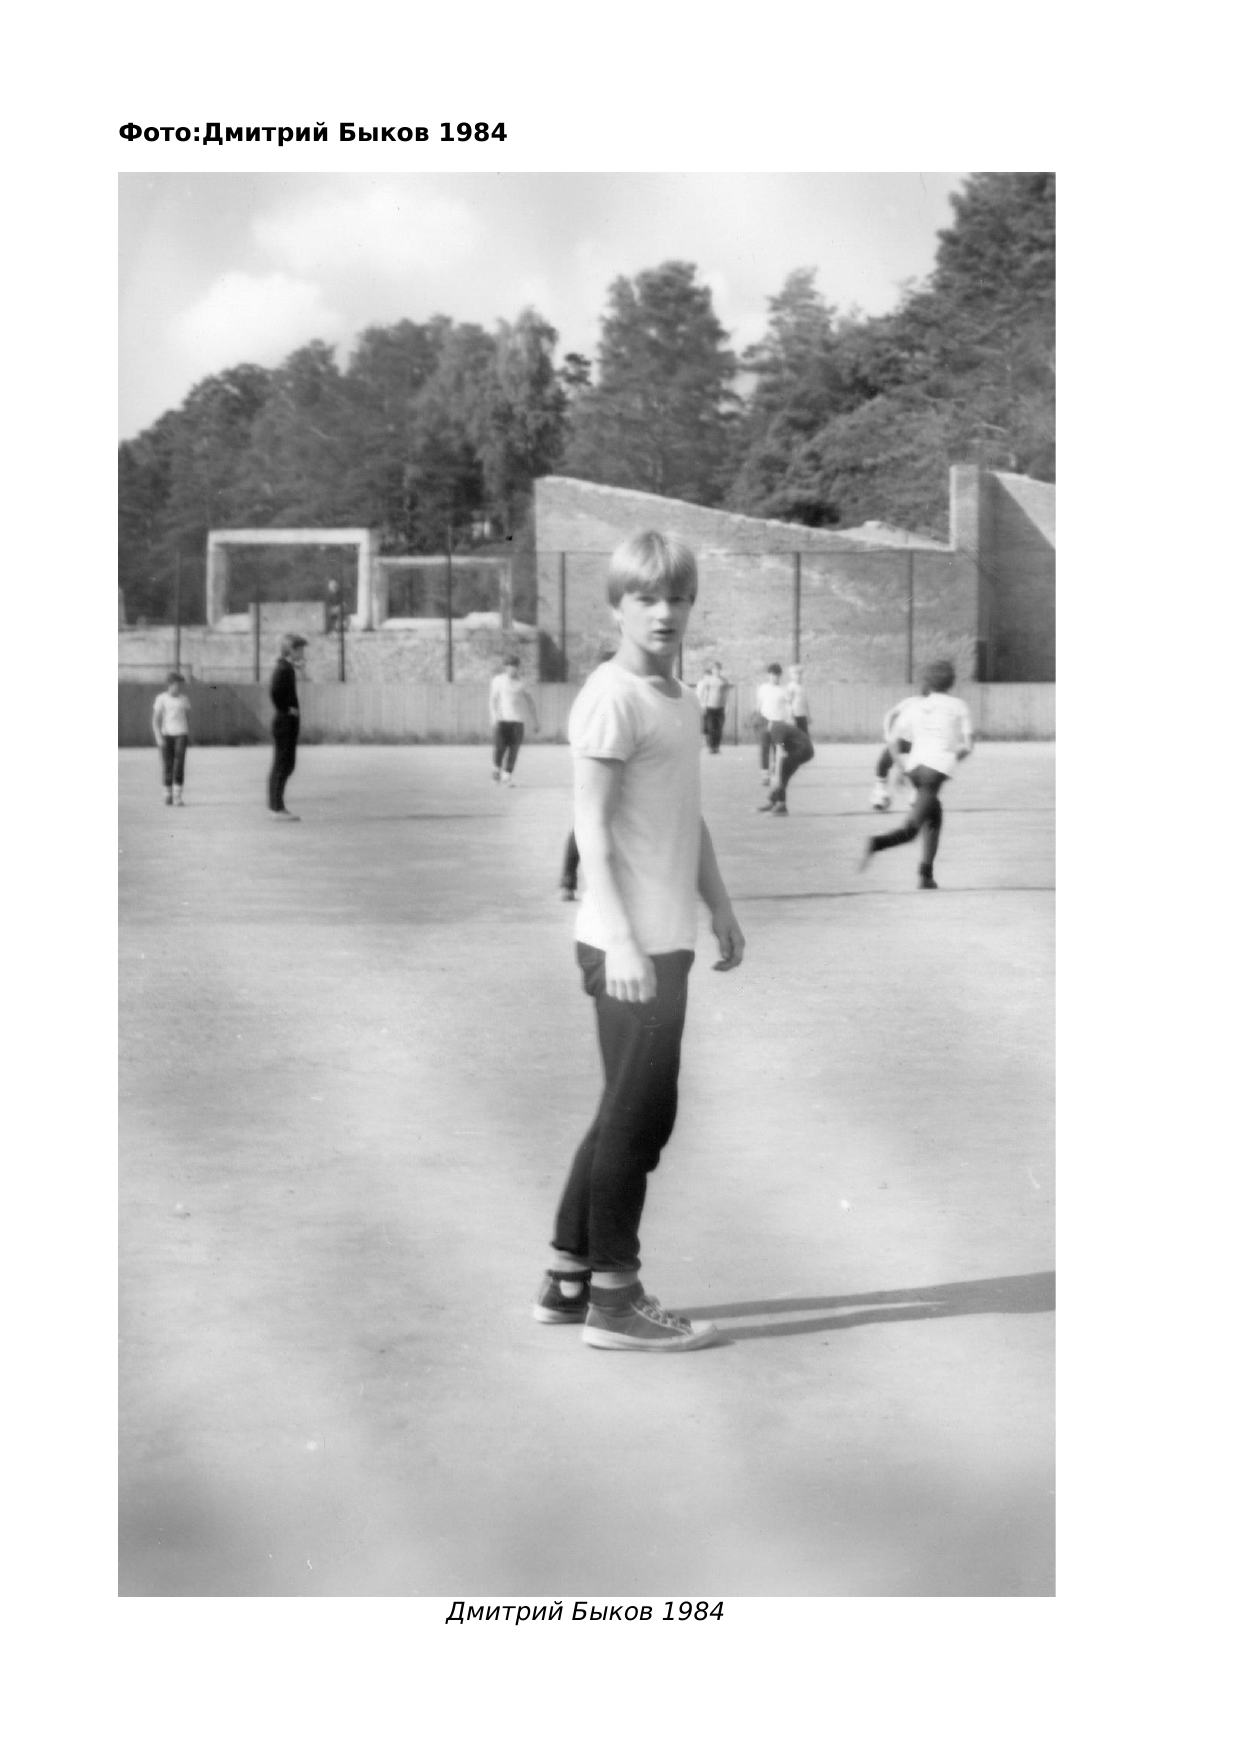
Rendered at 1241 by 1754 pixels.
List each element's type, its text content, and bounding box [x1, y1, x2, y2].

picture [118, 172, 1056, 1597]
text Дмитрий Быков 1984 [118, 1597, 1056, 1626]
subtitle Фото:Дмитрий Быков 1984 [118, 118, 1122, 147]
